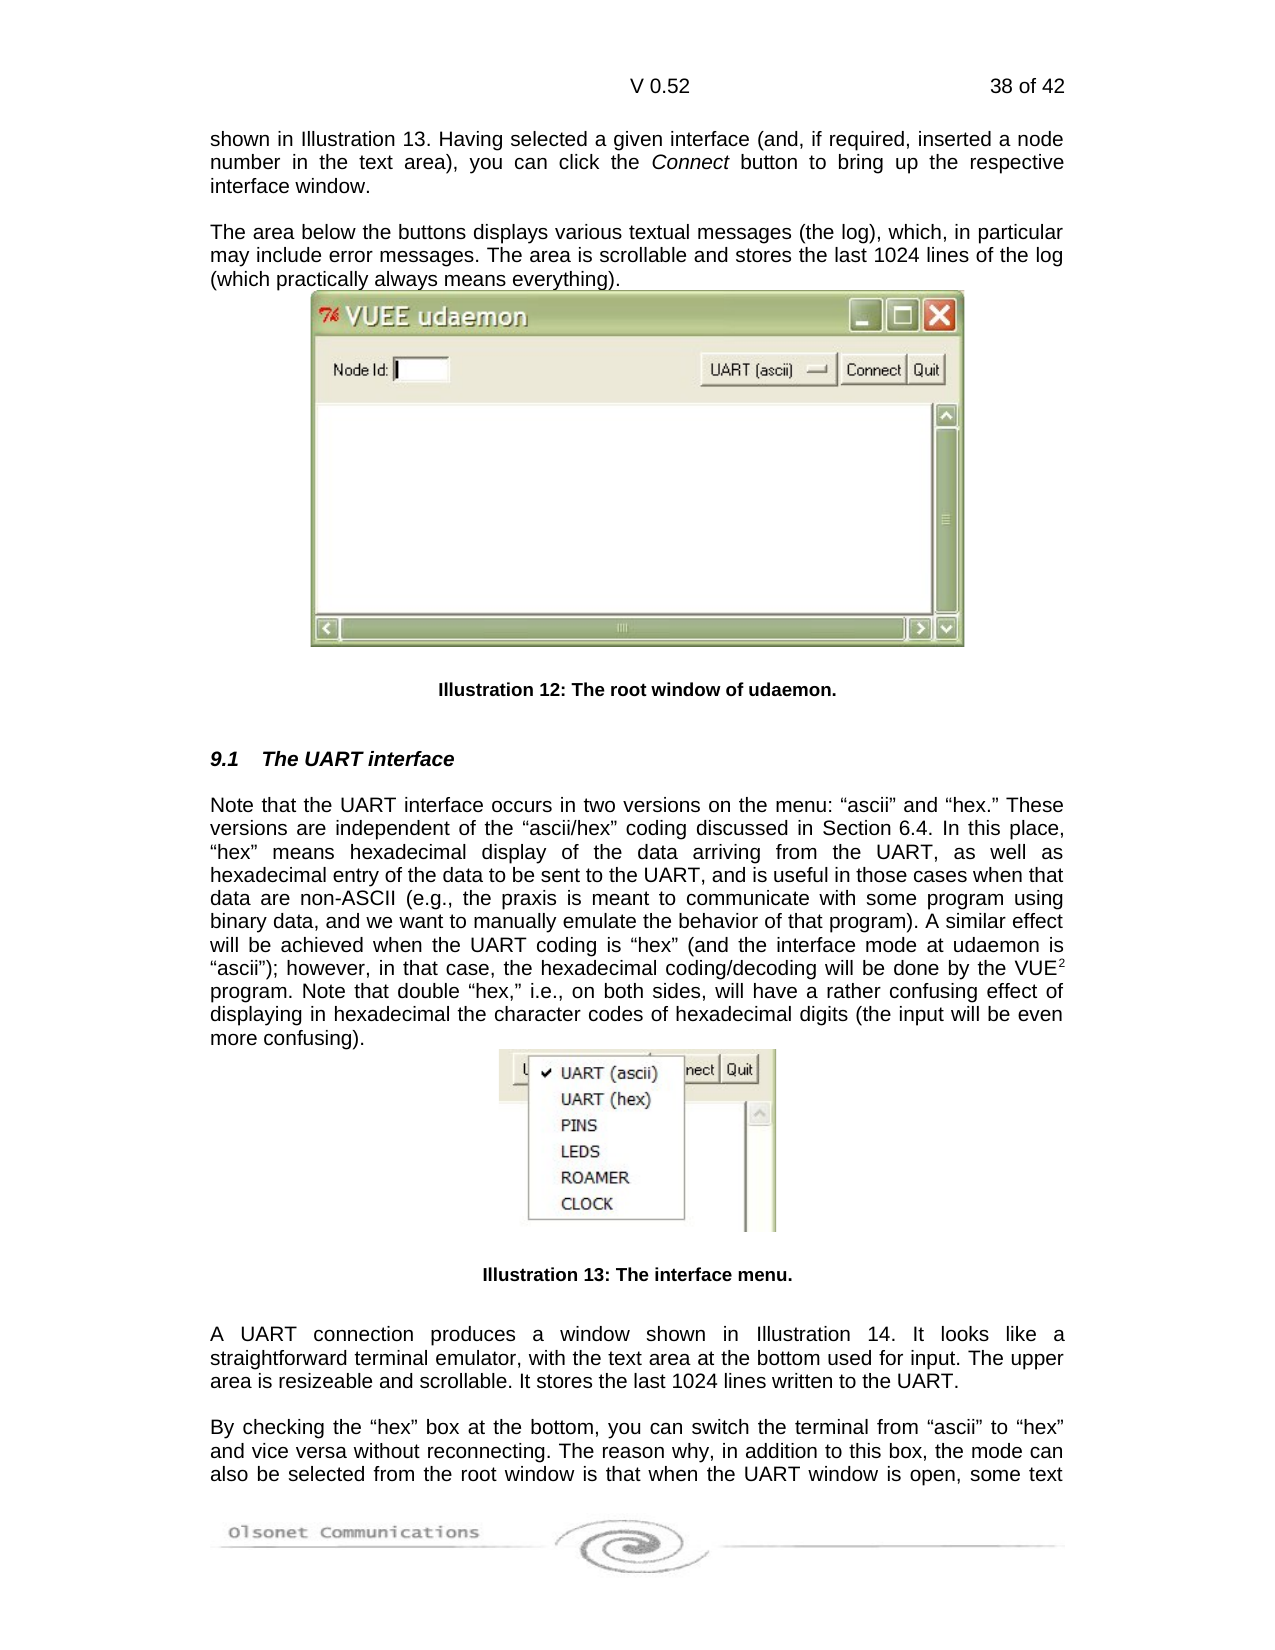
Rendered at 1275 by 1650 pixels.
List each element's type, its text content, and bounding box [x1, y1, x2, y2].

text A UART connection produces a window shown in Illustration 14. It looks like a straightforward terminal emulator, with the text area at the bottom used for input. The upper area is resizeable and scrollable. It stores the last 1024 lines written to the UART. [210, 1323, 1065, 1393]
picture [310, 290, 965, 647]
text The area below the buttons displays various textual messages (the log), which, in particular may include error messages. The area is scrollable and stores the last 1024 lines of the log (which practically always means everything). [210, 221, 1065, 290]
text Note that the UART interface occurs in two versions on the menu: “ascii” and “hex.” These versions are independent of the “ascii/hex” coding discussed in Section 6.4. In this place, “hex” means hexadecimal display of the data arriving from the UART, as well as hexadecimal entry of the data to be sent to the UART, and is useful in those cases when that data are non-ASCII (e.g., the praxis is meant to communicate with some program using binary data, and we want to manually emulate the behavior of that program). A similar effect will be achieved when the UART coding is “hex” (and the interface mode at udaemon is “ascii”); however, in that case, the hexadecimal coding/decoding will be done by the VUE2 program. Note that double “hex,” i.e., on both sides, will have a rather confusing effect of displaying in hexadecimal the character codes of hexadecimal digits (the input will be even more confusing). [210, 794, 1065, 1049]
picture [498, 1049, 777, 1232]
text By checking the “hex” box at the bottom, you can switch the terminal from “ascii” to “hex” and vice versa without reconnecting. The reason why, in addition to this box, the mode can also be selected from the root window is that when the UART window is open, some text [210, 1416, 1065, 1486]
picture [210, 1504, 1065, 1596]
text Illustration 13: The interface menu. [481, 1265, 794, 1286]
subtitle The UART interface [210, 747, 1065, 771]
text shown in Illustration 13. Having selected a given interface (and, if required, inserted a node number in the text area), you can click the Connect button to bring up the respective interface window. [210, 128, 1065, 197]
text Illustration 12: The root window of udaemon. [311, 680, 964, 701]
